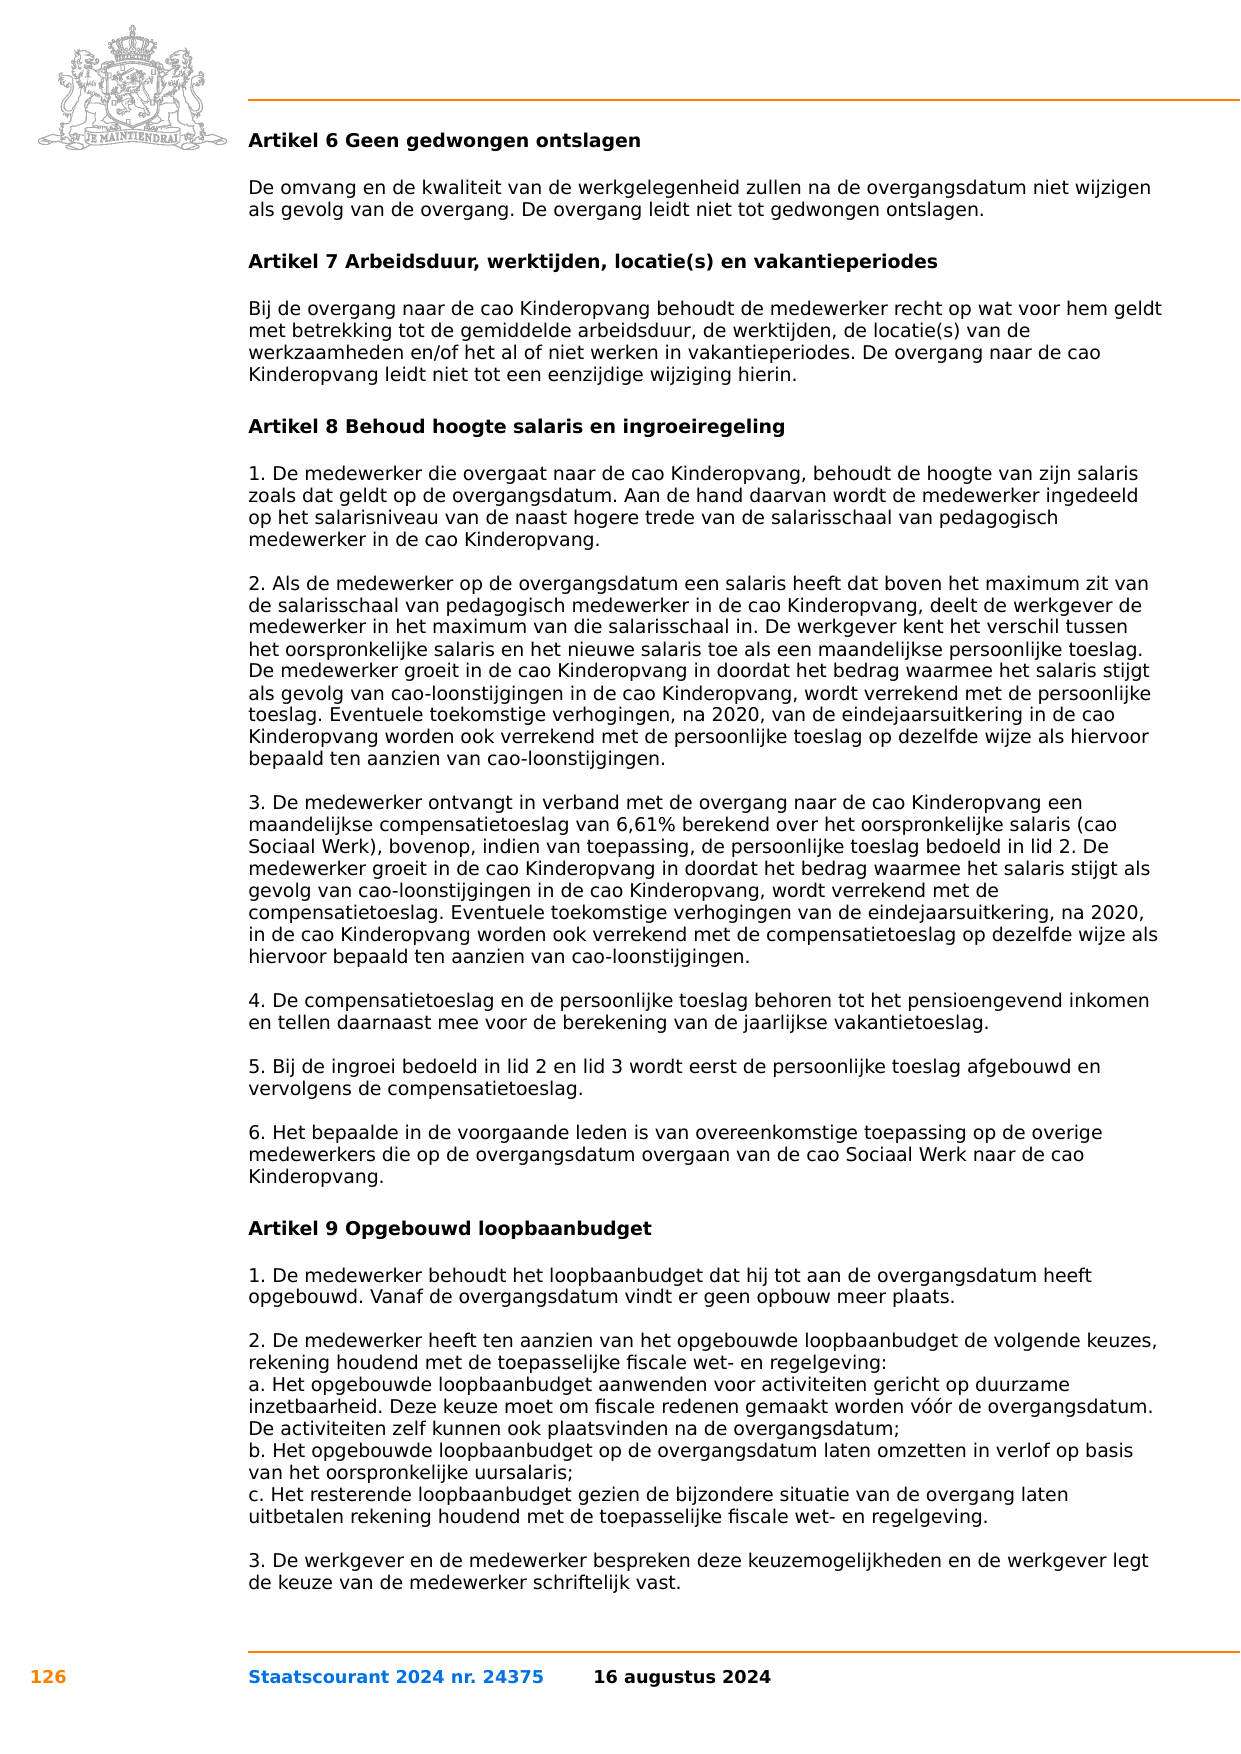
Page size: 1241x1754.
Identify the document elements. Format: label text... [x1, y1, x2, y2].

text 1. De medewerker die overgaat naar de cao Kinderopvang, behoudt de hoogte van zijn salaris zoals dat geldt op de overgangsdatum. Aan de hand daarvan wordt de medewerker ingedeeld op het salarisniveau van de naast hogere trede van de salarisschaal van pedagogisch medewerker in de cao Kinderopvang. [248, 463, 1163, 551]
subtitle Artikel 9 Opgebouwd loopbaanbudget [248, 1217, 1163, 1239]
text De medewerker groeit in de cao Kinderopvang in doordat het bedrag waarmee het salaris stijgt als gevolg van cao-loonstijgingen in de cao Kinderopvang, wordt verrekend met de persoonlijke toeslag. Eventuele toekomstige verhogingen, na 2020, van de eindejaarsuitkering in de cao Kinderopvang worden ook verrekend met de persoonlijke toeslag op dezelfde wijze als hiervoor bepaald ten aanzien van cao-loonstijgingen. [248, 660, 1163, 770]
text De omvang en de kwaliteit van de werkgelegenheid zullen na de overgangsdatum niet wijzigen als gevolg van de overgang. De overgang leidt niet tot gedwongen ontslagen. [248, 177, 1163, 221]
picture [38, 25, 227, 150]
subtitle Artikel 8 Behoud hoogte salaris en ingroeiregeling [248, 416, 1163, 438]
text Bij de overgang naar de cao Kinderopvang behoudt de medewerker recht op wat voor hem geldt met betrekking tot de gemiddelde arbeidsduur, de werktijden, de locatie(s) van de werkzaamheden en/of het al of niet werken in vakantieperiodes. De overgang naar de cao Kinderopvang leidt niet tot een eenzijdige wijziging hierin. [248, 298, 1163, 386]
text 2. Als de medewerker op de overgangsdatum een salaris heeft dat boven het maximum zit van de salarisschaal van pedagogisch medewerker in de cao Kinderopvang, deelt de werkgever de medewerker in het maximum van die salarisschaal in. De werkgever kent het verschil tussen het oorspronkelijke salaris en het nieuwe salaris toe als een maandelijkse persoonlijke toeslag. [248, 572, 1163, 660]
subtitle Artikel 6 Geen gedwongen ontslagen [248, 130, 1163, 152]
text b. Het opgebouwde loopbaanbudget op de overgangsdatum laten omzetten in verlof op basis van het oorspronkelijke uursalaris; [248, 1440, 1163, 1484]
text 1. De medewerker behoudt het loopbaanbudget dat hij tot aan de overgangsdatum heeft opgebouwd. Vanaf de overgangsdatum vindt er geen opbouw meer plaats. [248, 1264, 1163, 1308]
text 2. De medewerker heeft ten aanzien van het opgebouwde loopbaanbudget de volgende keuzes, rekening houdend met de toepasselijke fiscale wet- en regelgeving: [248, 1330, 1163, 1374]
text 3. De medewerker ontvangt in verband met de overgang naar de cao Kinderopvang een maandelijkse compensatietoeslag van 6,61% berekend over het oorspronkelijke salaris (cao Sociaal Werk), bovenop, indien van toepassing, de persoonlijke toeslag bedoeld in lid 2. De medewerker groeit in de cao Kinderopvang in doordat het bedrag waarmee het salaris stijgt als gevolg van cao-loonstijgingen in de cao Kinderopvang, wordt verrekend met de compensatietoeslag. Eventuele toekomstige verhogingen van de eindejaarsuitkering, na 2020, in de cao Kinderopvang worden ook verrekend met de compensatietoeslag op dezelfde wijze als hiervoor bepaald ten aanzien van cao-loonstijgingen. [248, 792, 1163, 968]
subtitle Artikel 7 Arbeidsduur, werktijden, locatie(s) en vakantieperiodes [248, 251, 1163, 273]
text c. Het resterende loopbaanbudget gezien de bijzondere situatie van de overgang laten uitbetalen rekening houdend met de toepasselijke fiscale wet- en regelgeving. [248, 1484, 1163, 1528]
text 6. Het bepaalde in de voorgaande leden is van overeenkomstige toepassing op de overige medewerkers die op de overgangsdatum overgaan van de cao Sociaal Werk naar de cao Kinderopvang. [248, 1122, 1163, 1187]
text 4. De compensatietoeslag en de persoonlijke toeslag behoren tot het pensioengevend inkomen en tellen daarnaast mee voor de berekening van de jaarlijkse vakantietoeslag. [248, 990, 1163, 1034]
text 3. De werkgever en de medewerker bespreken deze keuzemogelijkheden en de werkgever legt de keuze van de medewerker schriftelijk vast. [248, 1550, 1163, 1594]
text 5. Bij de ingroei bedoeld in lid 2 en lid 3 wordt eerst de persoonlijke toeslag afgebouwd en vervolgens de compensatietoeslag. [248, 1056, 1163, 1100]
text a. Het opgebouwde loopbaanbudget aanwenden voor activiteiten gericht op duurzame inzetbaarheid. Deze keuze moet om fiscale redenen gemaakt worden vóór de overgangsdatum. De activiteiten zelf kunnen ook plaatsvinden na de overgangsdatum; [248, 1374, 1163, 1440]
